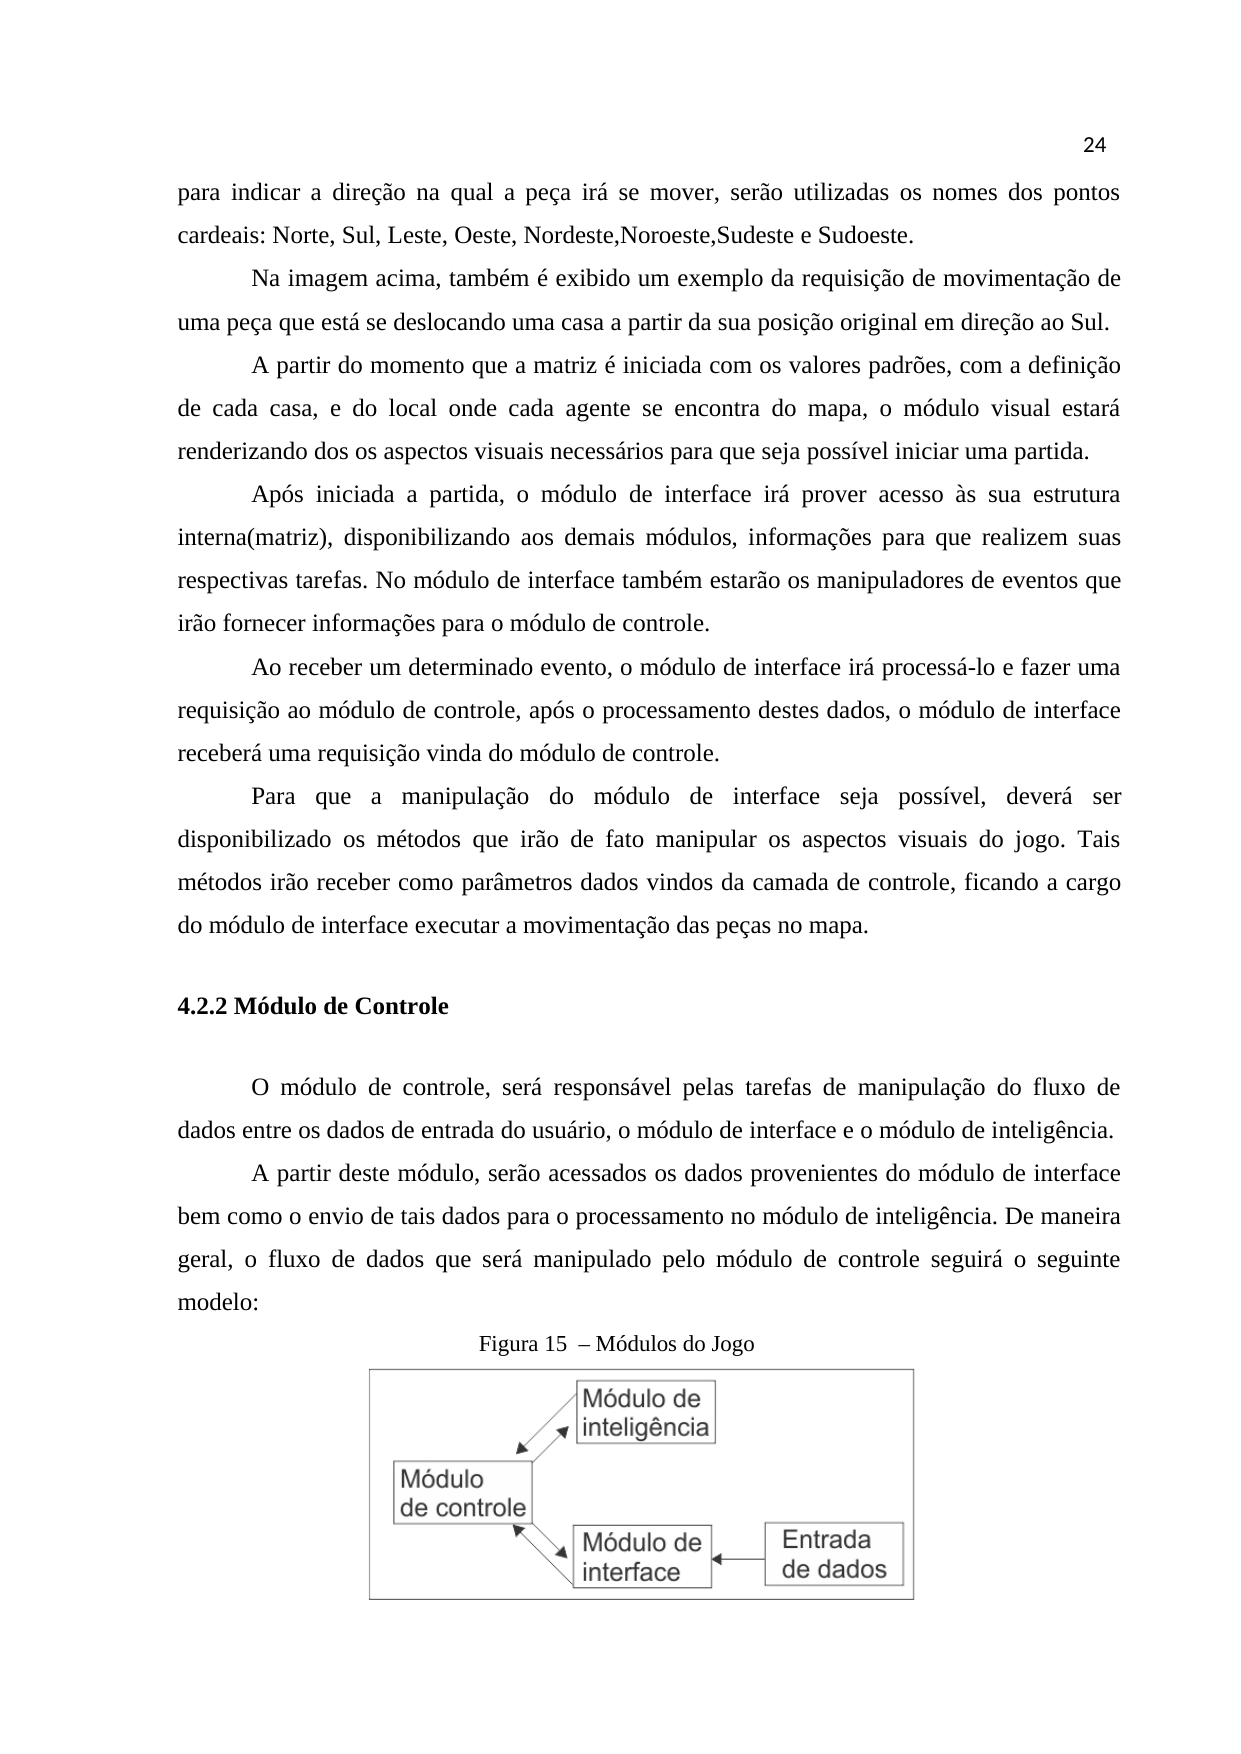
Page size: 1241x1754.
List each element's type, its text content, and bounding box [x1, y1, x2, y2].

text Após iniciada a partida, o módulo de interface irá prover acesso às sua estrutura interna(matriz), disponibilizando aos demais módulos, informações para que realizem suas respectivas tarefas. No módulo de interface também estarão os manipuladores de eventos que irão fornecer informações para o módulo de controle. [177, 479, 1122, 637]
picture [368, 1368, 915, 1600]
text A partir deste módulo, serão acessados os dados provenientes do módulo de interface bem como o envio de tais dados para o processamento no módulo de inteligência. De maneira geral, o fluxo de dados que será manipulado pelo módulo de controle seguirá o seguinte modelo: [177, 1158, 1122, 1316]
text Ao receber um determinado evento, o módulo de interface irá processá-lo e fazer uma requisição ao módulo de controle, após o processamento destes dados, o módulo de interface receberá uma requisição vinda do módulo de controle. [177, 652, 1122, 767]
text Figura 15 – Módulos do Jogo [177, 1330, 1122, 1357]
text [915, 1587, 1122, 1600]
text Para que a manipulação do módulo de interface seja possível, deverá ser disponibilizado os métodos que irão de fato manipular os aspectos visuais do jogo. Tais métodos irão receber como parâmetros dados vindos da camada de controle, ficando a cargo do módulo de interface executar a movimentação das peças no mapa. [177, 781, 1122, 939]
text O módulo de controle, será responsável pelas tarefas de manipulação do fluxo de dados entre os dados de entrada do usuário, o módulo de interface e o módulo de inteligência. [177, 1072, 1122, 1143]
text para indicar a direção na qual a peça irá se mover, serão utilizadas os nomes dos pontos cardeais: Norte, Sul, Leste, Oeste, Nordeste,Noroeste,Sudeste e Sudoeste. [177, 177, 1122, 249]
text A partir do momento que a matriz é iniciada com os valores padrões, com a definição de cada casa, e do local onde cada agente se encontra do mapa, o módulo visual estará renderizando dos os aspectos visuais necessários para que seja possível iniciar uma partida. [177, 350, 1122, 465]
text Na imagem acima, também é exibido um exemplo da requisição de movimentação de uma peça que está se deslocando uma casa a partir da sua posição original em direção ao Sul. [177, 263, 1122, 335]
subtitle 4.2.2 Módulo de Controle [177, 991, 1122, 1020]
text [177, 1587, 368, 1600]
